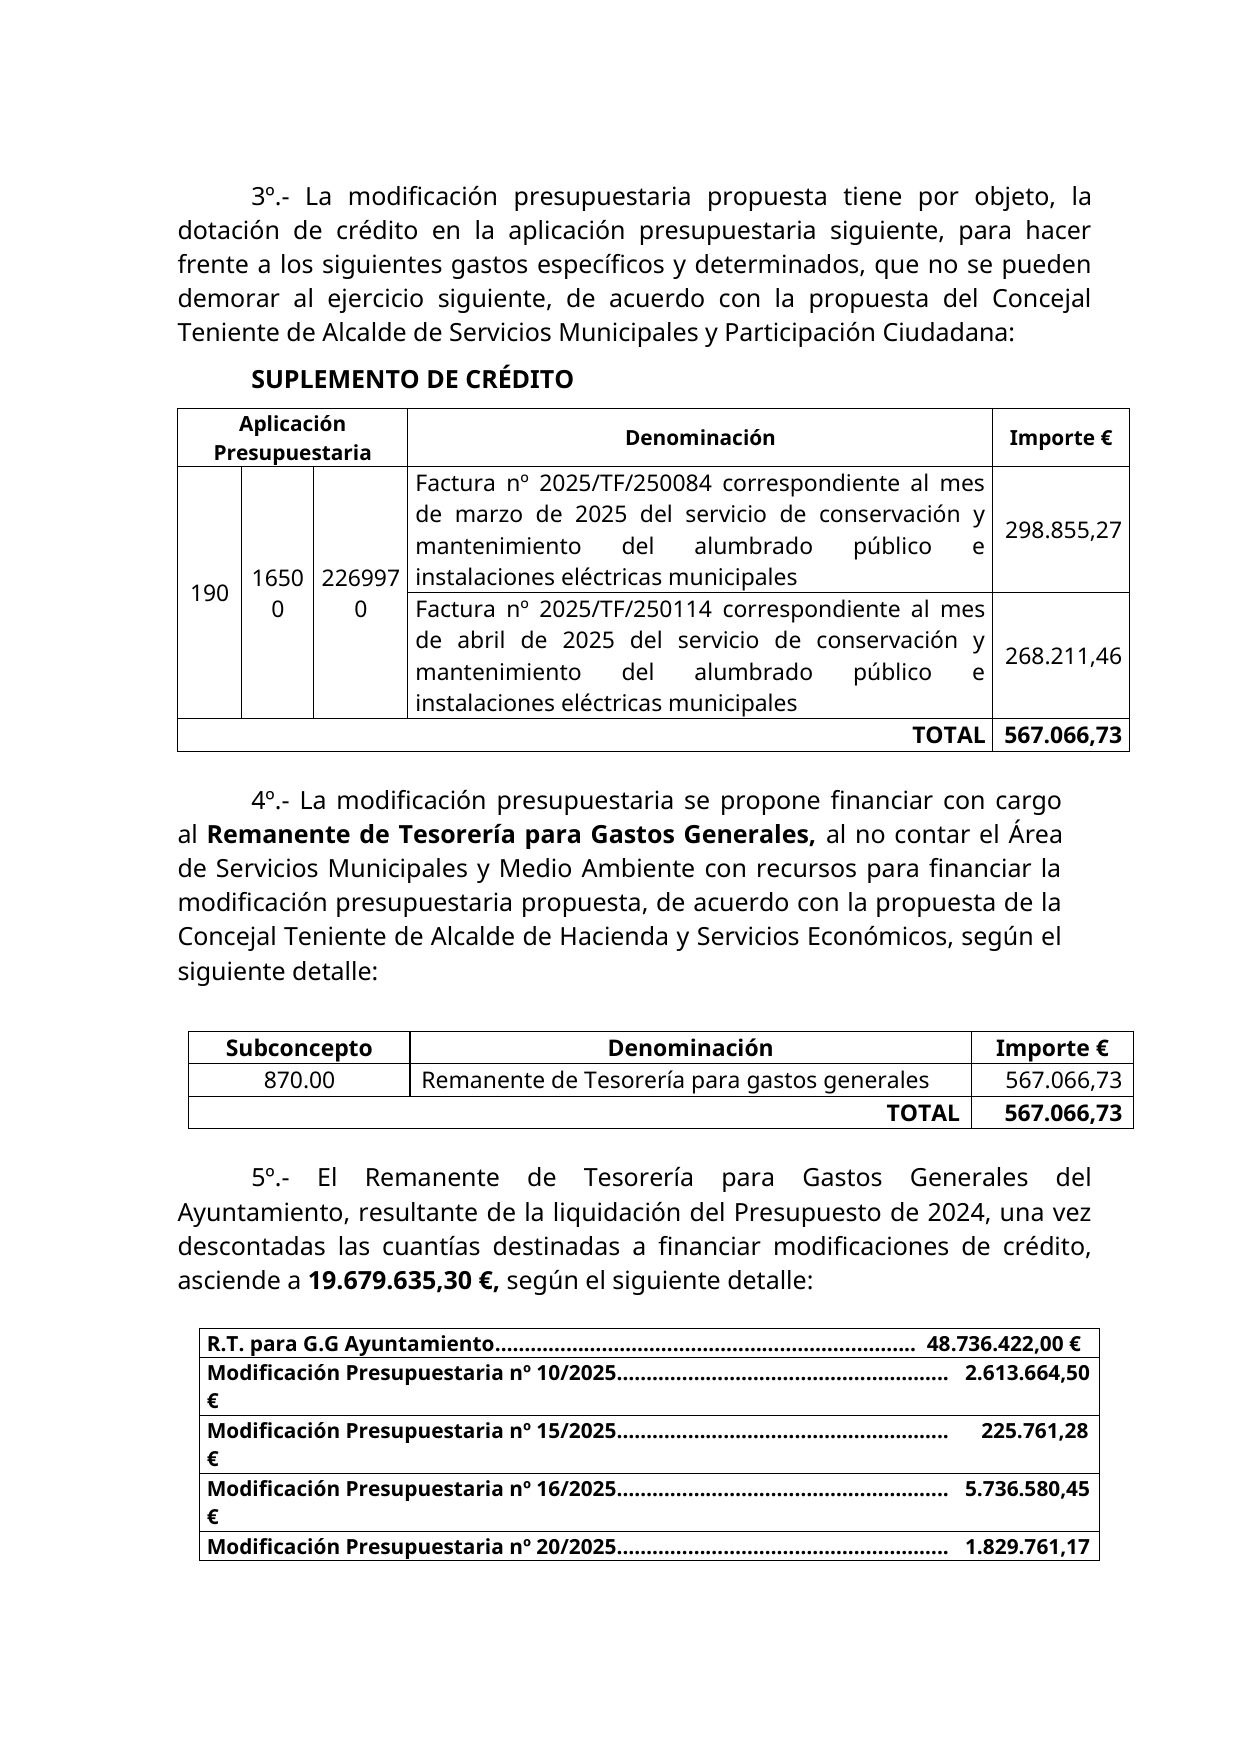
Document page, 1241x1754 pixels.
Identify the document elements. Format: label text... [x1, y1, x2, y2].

table_cell 870.00 [189, 1064, 409, 1096]
text 3º.- La modificación presupuestaria propuesta tiene por objeto, la dotación de crédito en la aplicación presupuestaria siguiente, para hacer frente a los siguientes gastos específicos y determinados, que no se pueden demorar al ejercicio siguiente, de acuerdo con la propuesta del Concejal Teniente de Alcalde de Servicios Municipales y Participación Ciudadana: [177, 179, 1093, 349]
table_header Importe € [993, 409, 1129, 466]
table_cell Factura nº 2025/TF/250084 correspondiente al mes de marzo de 2025 del servicio de conservación y mantenimiento del alumbrado público e instalaciones eléctricas municipales [408, 467, 992, 592]
text SUPLEMENTO DE CRÉDITO [177, 362, 1093, 396]
table_cell TOTAL [189, 1097, 971, 1128]
table_cell Modificación Presupuestaria nº 15/2025……………………………………………….. 225.761,28 € [200, 1416, 1099, 1473]
text 5º.- El Remanente de Tesorería para Gastos Generales del Ayuntamiento, resultante de la liquidación del Presupuesto de 2024, una vez descontadas las cuantías destinadas a financiar modificaciones de crédito, asciende a 19.679.635,30 €, según el siguiente detalle: [177, 1160, 1093, 1296]
table_header Subconcepto [189, 1032, 409, 1063]
table_cell 567.066,73 [972, 1064, 1133, 1096]
table_cell 16500 [242, 467, 313, 718]
table_cell TOTAL [178, 719, 992, 751]
table_header Aplicación Presupuestaria [178, 409, 407, 466]
table_cell Modificación Presupuestaria nº 16/2025……………………………………………….. 5.736.580,45 € [200, 1474, 1099, 1531]
table_header R.T. para G.G Ayuntamiento …………………………………………………………..... 48.736.422,00 € [200, 1329, 1099, 1357]
table_header Denominación [408, 409, 992, 466]
table_cell 268.211,46 [993, 593, 1129, 718]
table_header Denominación [411, 1032, 971, 1063]
table_cell 2269970 [314, 467, 407, 718]
table_cell Modificación Presupuestaria nº 20/2025……………………………………………….. 1.829.761,17 [200, 1532, 1099, 1560]
table_header Importe € [972, 1032, 1133, 1063]
table_cell 567.066,73 [993, 719, 1129, 751]
table_cell 298.855,27 [993, 467, 1129, 592]
table_cell Modificación Presupuestaria nº 10/2025……………………………………………….. 2.613.664,50 € [200, 1358, 1099, 1415]
table_cell Factura nº 2025/TF/250114 correspondiente al mes de abril de 2025 del servicio de conservación y mantenimiento del alumbrado público e instalaciones eléctricas municipales [408, 593, 992, 718]
text 4º.- La modificación presupuestaria se propone financiar con cargo al Remanente de Tesorería para Gastos Generales, al no contar el Área de Servicios Municipales y Medio Ambiente con recursos para financiar la modificación presupuestaria propuesta, de acuerdo con la propuesta de la Concejal Teniente de Alcalde de Hacienda y Servicios Económicos, según el siguiente detalle: [177, 783, 1063, 987]
table_cell 567.066,73 [972, 1097, 1133, 1128]
table_cell 190 [178, 467, 241, 718]
table_cell Remanente de Tesorería para gastos generales [411, 1064, 971, 1096]
